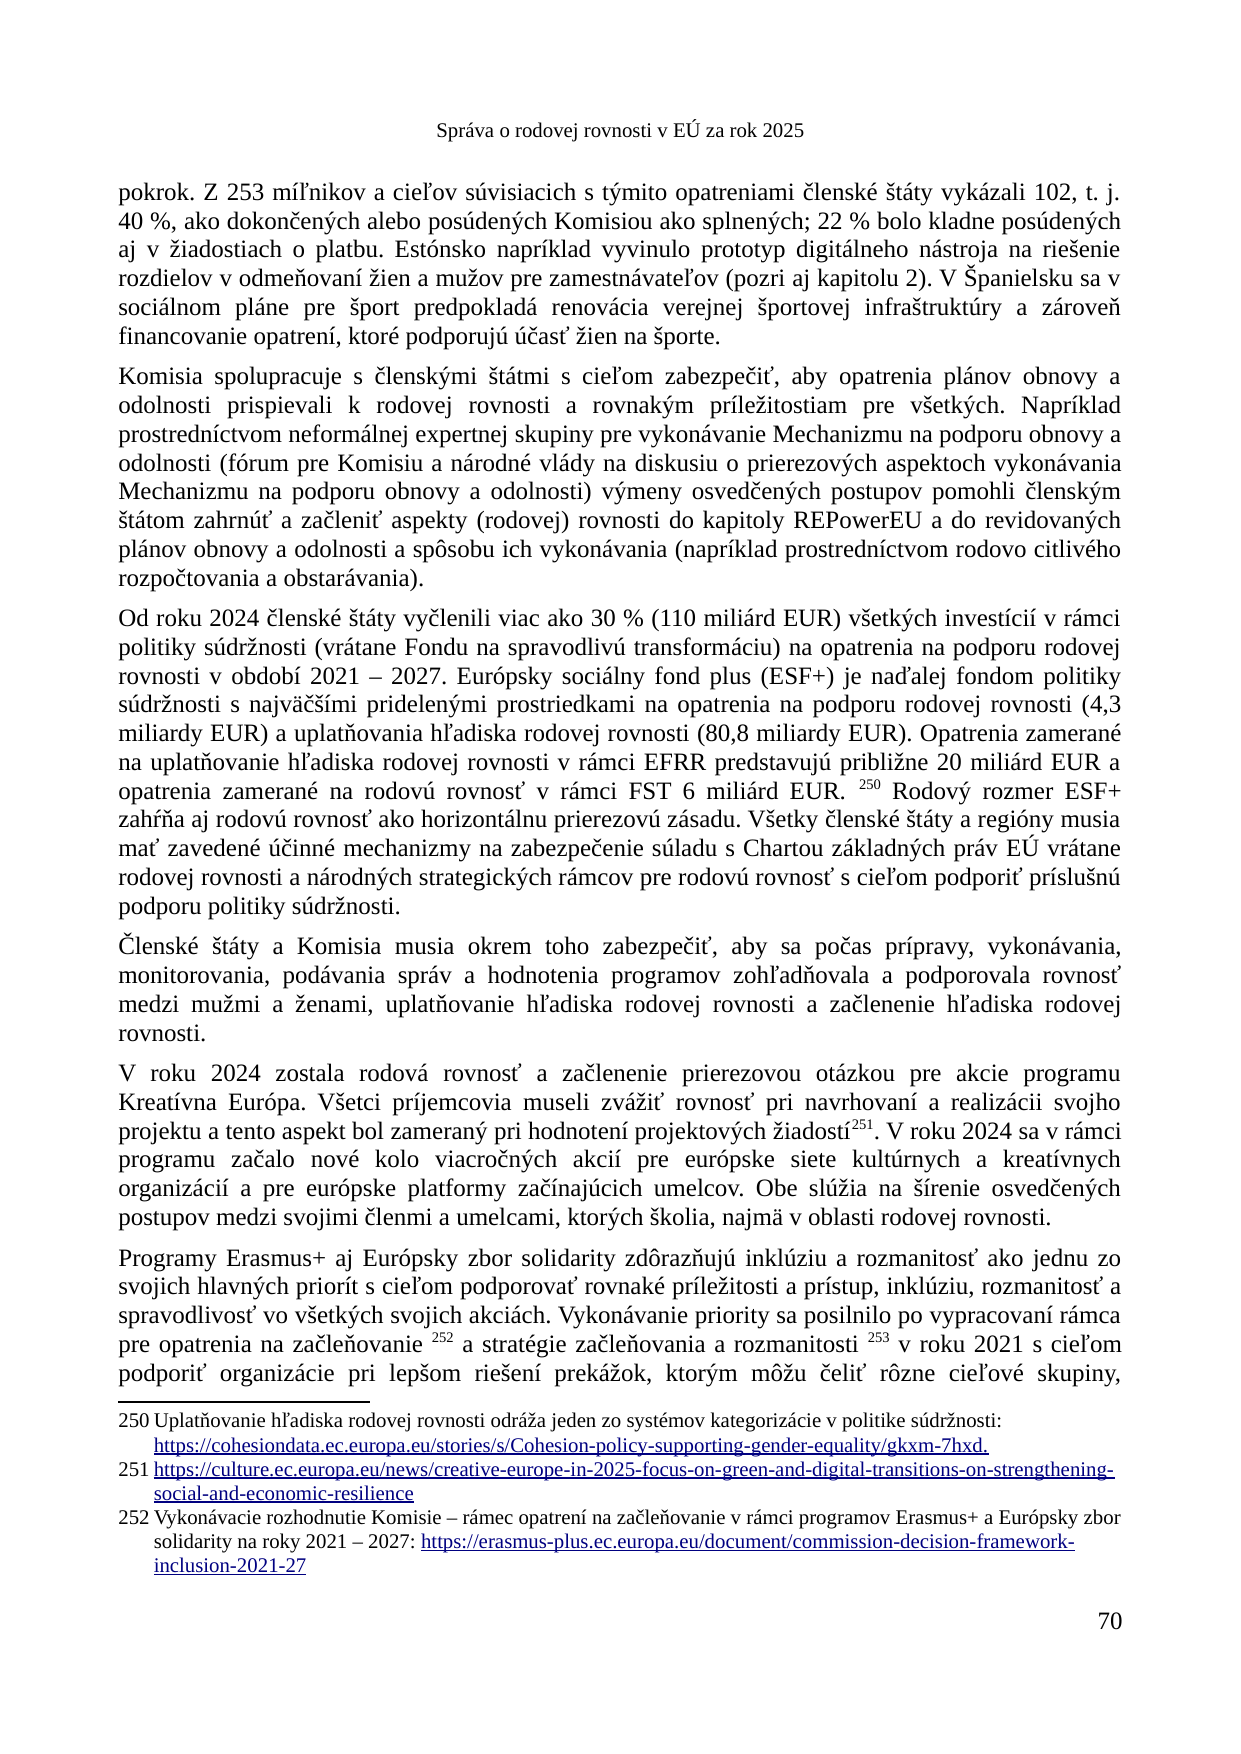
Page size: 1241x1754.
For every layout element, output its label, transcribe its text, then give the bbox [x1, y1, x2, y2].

text V roku 2024 zostala rodová rovnosť a začlenenie prierezovou otázkou pre akcie programu Kreatívna Európa. Všetci príjemcovia museli zvážiť rovnosť pri navrhovaní a realizácii svojho projektu a tento aspekt bol zameraný pri hodnotení projektových žiadostí. V roku 2024 sa v rámci programu začalo nové kolo viacročných akcií pre európske siete kultúrnych a kreatívnych organizácií a pre európske platformy začínajúcich umelcov. Obe slúžia na šírenie osvedčených postupov medzi svojimi členmi a umelcami, ktorých školia, najmä v oblasti rodovej rovnosti. [118, 1058, 1122, 1231]
text Vykonávacie rozhodnutie Komisie – rámec opatrení na začleňovanie v rámci programov Erasmus+ a Európsky zbor solidarity na roky 2021 – 2027: https://erasmus-plus.ec.europa.eu/document/commission-decision-framework-inclusion-2021-27 [118, 1505, 1122, 1577]
text Členské štáty a Komisia musia okrem toho zabezpečiť, aby sa počas prípravy, vykonávania, monitorovania, podávania správ a hodnotenia programov zohľadňovala a podporovala rovnosť medzi mužmi a ženami, uplatňovanie hľadiska rodovej rovnosti a začlenenie hľadiska rodovej rovnosti. [118, 931, 1122, 1046]
text Komisia spolupracuje s členskými štátmi s cieľom zabezpečiť, aby opatrenia plánov obnovy a odolnosti prispievali k rodovej rovnosti a rovnakým príležitostiam pre všetkých. Napríklad prostredníctvom neformálnej expertnej skupiny pre vykonávanie Mechanizmu na podporu obnovy a odolnosti (fórum pre Komisiu a národné vlády na diskusiu o prierezových aspektoch vykonávania Mechanizmu na podporu obnovy a odolnosti) výmeny osvedčených postupov pomohli členským štátom zahrnúť a začleniť aspekty (rodovej) rovnosti do kapitoly REPowerEU a do revidovaných plánov obnovy a odolnosti a spôsobu ich vykonávania (napríklad prostredníctvom rodovo citlivého rozpočtovania a obstarávania). [118, 361, 1122, 591]
text Od roku 2024 členské štáty vyčlenili viac ako 30 % (110 miliárd EUR) všetkých investícií v rámci politiky súdržnosti (vrátane Fondu na spravodlivú transformáciu) na opatrenia na podporu rodovej rovnosti v období 2021 – 2027. Európsky sociálny fond plus (ESF+) je naďalej fondom politiky súdržnosti s najväčšími pridelenými prostriedkami na opatrenia na podporu rodovej rovnosti (4,3 miliardy EUR) a uplatňovania hľadiska rodovej rovnosti (80,8 miliardy EUR). Opatrenia zamerané na uplatňovanie hľadiska rodovej rovnosti v rámci EFRR predstavujú približne 20 miliárd EUR a opatrenia zamerané na rodovú rovnosť v rámci FST 6 miliárd EUR. Rodový rozmer ESF+ zahŕňa aj rodovú rovnosť ako horizontálnu prierezovú zásadu. Všetky členské štáty a regióny musia mať zavedené účinné mechanizmy na zabezpečenie súladu s Chartou základných práv EÚ vrátane rodovej rovnosti a národných strategických rámcov pre rodovú rovnosť s cieľom podporiť príslušnú podporu politiky súdržnosti. [118, 603, 1122, 919]
text Uplatňovanie hľadiska rodovej rovnosti odráža jeden zo systémov kategorizácie v politike súdržnosti: https://cohesiondata.ec.europa.eu/stories/s/Cohesion-policy-supporting-gender-equality/gkxm-7hxd. [118, 1408, 1122, 1457]
text Programy Erasmus+ aj Európsky zbor solidarity zdôrazňujú inklúziu a rozmanitosť ako jednu zo svojich hlavných priorít s cieľom podporovať rovnaké príležitosti a prístup, inklúziu, rozmanitosť a spravodlivosť vo všetkých svojich akciách. Vykonávanie priority sa posilnilo po vypracovaní rámca pre opatrenia na začleňovanie a stratégie začleňovania a rozmanitosti v roku 2021 s cieľom podporiť organizácie pri lepšom riešení prekážok, ktorým môžu čeliť rôzne cieľové skupiny, [118, 1243, 1122, 1386]
text https://culture.ec.europa.eu/news/creative-europe-in-2025-focus-on-green-and-digital-transitions-on-strengthening-social-and-economic-resilience [118, 1457, 1122, 1505]
text pokrok. Z 253 míľnikov a cieľov súvisiacich s týmito opatreniami členské štáty vykázali 102, t. j. 40 %, ako dokončených alebo posúdených Komisiou ako splnených; 22 % bolo kladne posúdených aj v žiadostiach o platbu. Estónsko napríklad vyvinulo prototyp digitálneho nástroja na riešenie rozdielov v odmeňovaní žien a mužov pre zamestnávateľov (pozri aj kapitolu 2). V Španielsku sa v sociálnom pláne pre šport predpokladá renovácia verejnej športovej infraštruktúry a zároveň financovanie opatrení, ktoré podporujú účasť žien na športe. [118, 177, 1122, 349]
